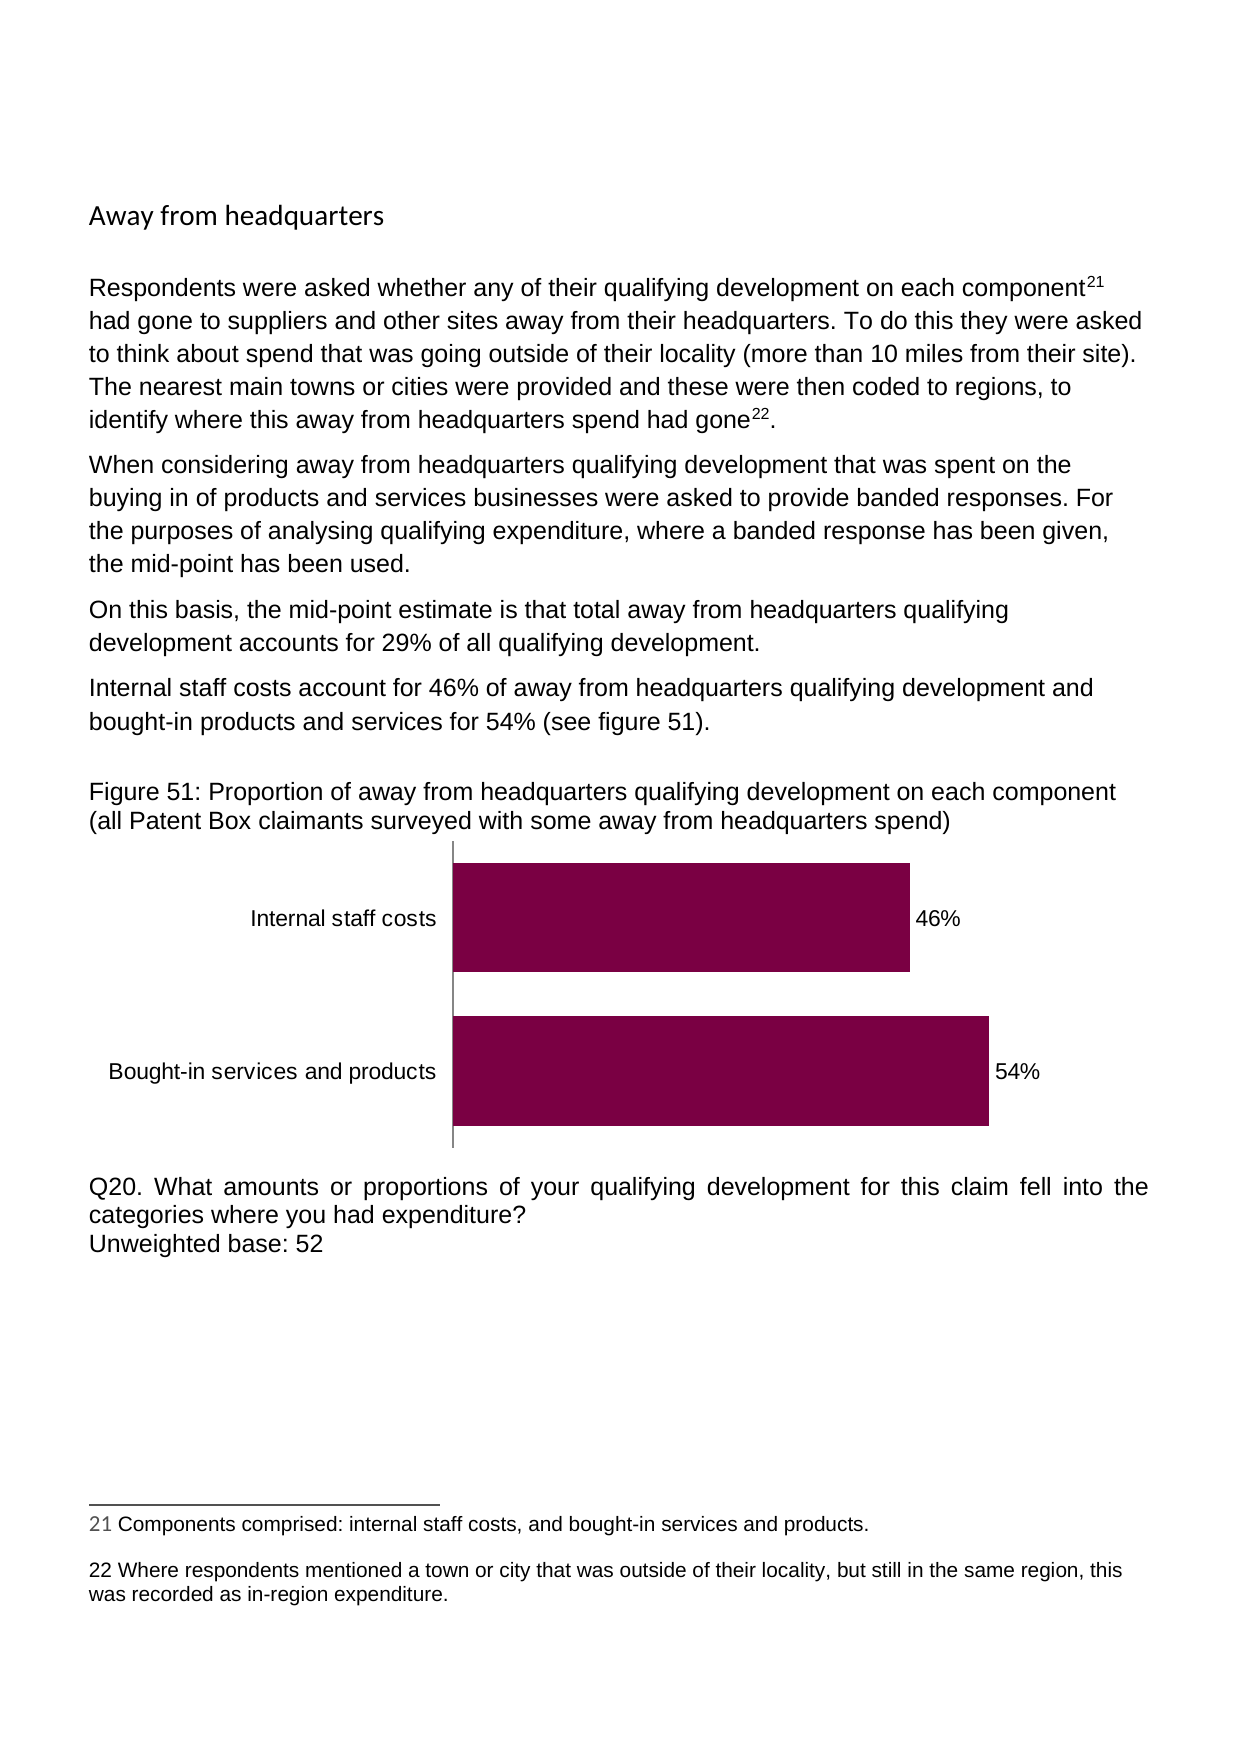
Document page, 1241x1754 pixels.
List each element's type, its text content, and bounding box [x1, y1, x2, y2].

text Q20. What amounts or proportions of your qualifying development for this claim fell into the categories where you had expenditure? [89, 1172, 1152, 1229]
text On this basis, the mid-point estimate is that total away from headquarters qualifying development accounts for 29% of all qualifying development. [89, 595, 1152, 657]
text Respondents were asked whether any of their qualifying development on each component had gone to suppliers and other sites away from their headquarters. To do this they were asked to think about spend that was going outside of their locality (more than 10 miles from their site). The nearest main towns or cities were provided and these were then coded to regions, to identify where this away from headquarters spend had gone. [89, 273, 1152, 433]
subtitle Away from headquarters [89, 197, 1152, 232]
text Internal staff costs account for 46% of away from headquarters qualifying development and bought-in products and services for 54% (see figure 51). [89, 673, 1152, 735]
text When considering away from headquarters qualifying development that was spent on the buying in of products and services businesses were asked to provide banded responses. For the purposes of analysing qualifying expenditure, where a banded response has been given, the mid-point has been used. [89, 450, 1152, 578]
text Where respondents mentioned a town or city that was outside of their locality, but still in the same region, this was recorded as in-region expenditure. [89, 1558, 1152, 1606]
text Figure 51: Proportion of away from headquarters qualifying development on each component (all Patent Box claimants surveyed with some away from headquarters spend) [89, 777, 1152, 834]
text Unweighted base: 52 [89, 1229, 1152, 1258]
text Components comprised: internal staff costs, and bought-in services and products. [89, 1509, 1152, 1537]
